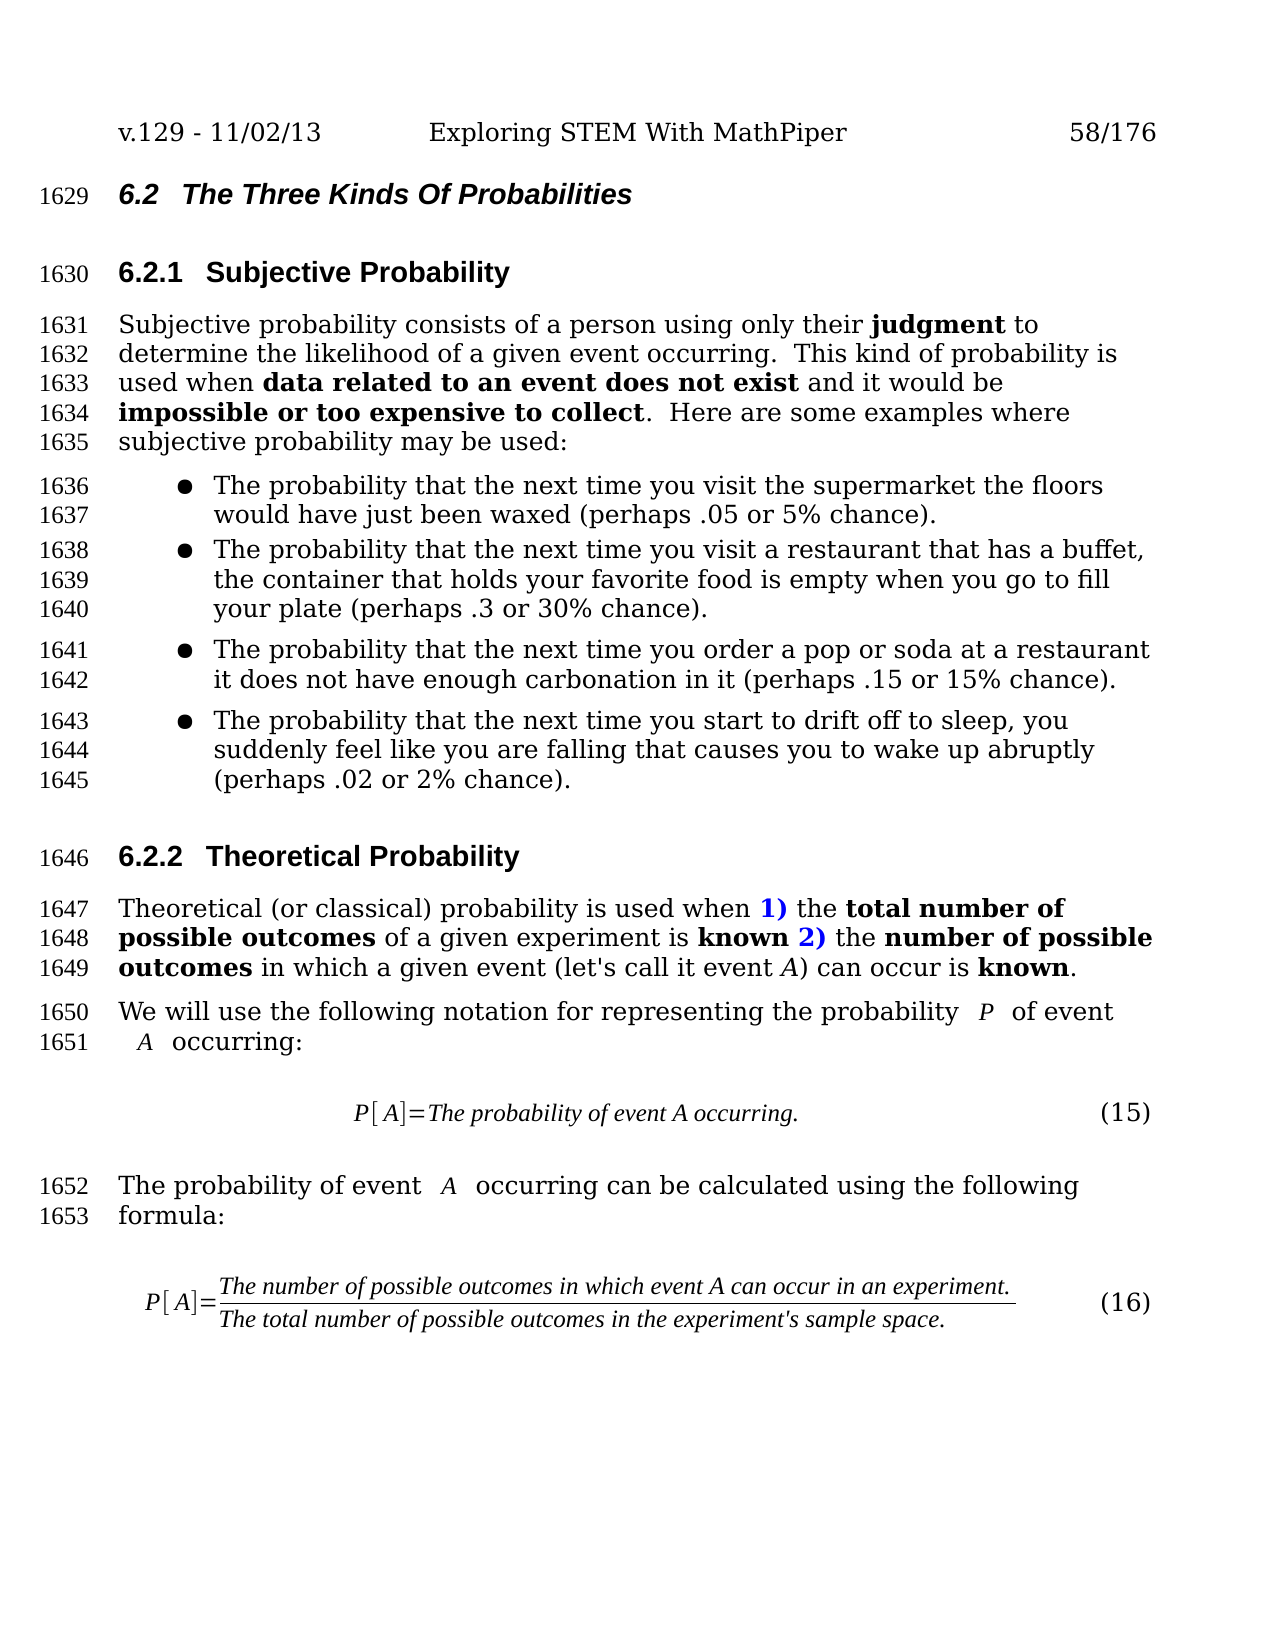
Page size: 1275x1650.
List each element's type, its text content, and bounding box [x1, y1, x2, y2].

subtitle Subjective Probability [118, 255, 1157, 289]
text The probability of eventoccurring can be calculated using the following formula: [118, 1171, 1157, 1230]
text Theoretical (or classical) probability is used when 1) the total number of possible outcomes of a given experiment is known 2) the number of possible outcomes in which a given event (let's call it event A) can occur is known. [118, 894, 1157, 982]
table_header (16) [1041, 1265, 1157, 1340]
subtitle Theoretical Probability [118, 839, 1157, 873]
table_header (15) [1041, 1092, 1157, 1133]
table_header [118, 1265, 1041, 1340]
list The probability that the next time you visit the supermarket the floors would have just been waxed (perhaps .05 or 5% chance). [175, 471, 1157, 529]
subtitle The Three Kinds Of Probabilities [118, 177, 1157, 210]
text We will use the following notation for representing the probabilityof eventoccurring: [118, 997, 1157, 1057]
table_header [118, 1092, 1041, 1133]
list The probability that the next time you start to drift off to sleep, you suddenly feel like you are falling that causes you to wake up abruptly (perhaps .02 or 2% chance). [175, 706, 1157, 794]
list The probability that the next time you order a pop or soda at a restaurant it does not have enough carbonation in it (perhaps .15 or 15% chance). [175, 636, 1157, 694]
text Subjective probability consists of a person using only their judgment to determine the likelihood of a given event occurring. This kind of probability is used when data related to an event does not exist and it would be impossible or too expensive to collect. Here are some examples where subjective probability may be used: [118, 310, 1157, 456]
list The probability that the next time you visit a restaurant that has a buffet, the container that holds your favorite food is empty when you go to fill your plate (perhaps .3 or 30% chance). [175, 536, 1157, 623]
